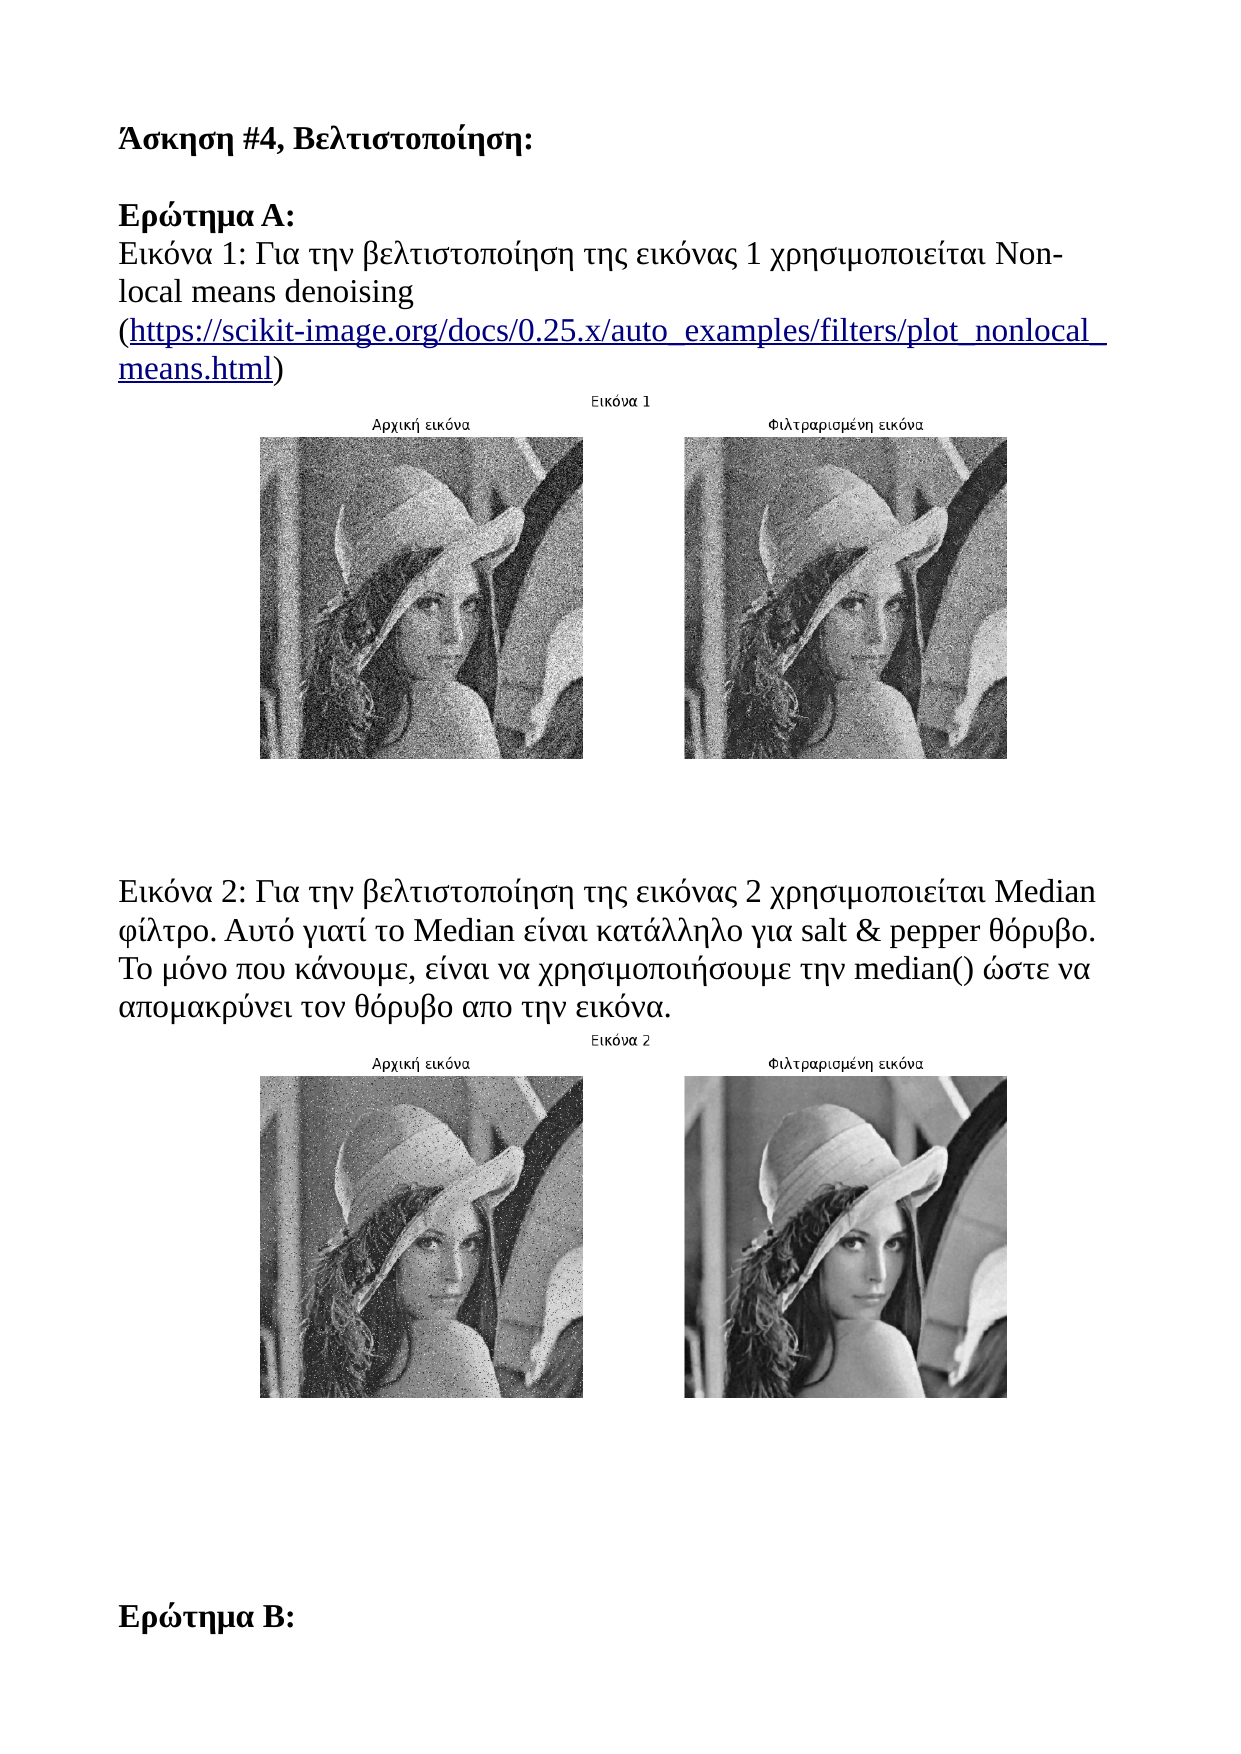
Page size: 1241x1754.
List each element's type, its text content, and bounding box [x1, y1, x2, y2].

text Εικόνα 1: Για την βελτιστοποίηση της εικόνας 1 χρησιμοποιείται Non-local means denoising (https://scikit-image.org/docs/0.25.x/auto_examples/filters/plot_nonlocal_means.html) [118, 233, 1122, 386]
text Ερώτημα Α: [118, 195, 1122, 233]
text Ερώτημα Β: [118, 1597, 1122, 1635]
picture [118, 386, 1123, 805]
text Εικόνα 2: Για την βελτιστοποίηση της εικόνας 2 χρησιμοποιείται Median φίλτρο. Αυτό γιατί το Median είναι κατάλληλο για salt & pepper θόρυβο. Το μόνο που κάνουμε, είναι να χρησιμοποιήσουμε την median() ώστε να απομακρύνει τον θόρυβο απο την εικόνα. [118, 872, 1122, 1025]
text Άσκηση #4, Βελτιστοποίηση: [118, 118, 1122, 156]
picture [118, 1025, 1123, 1444]
